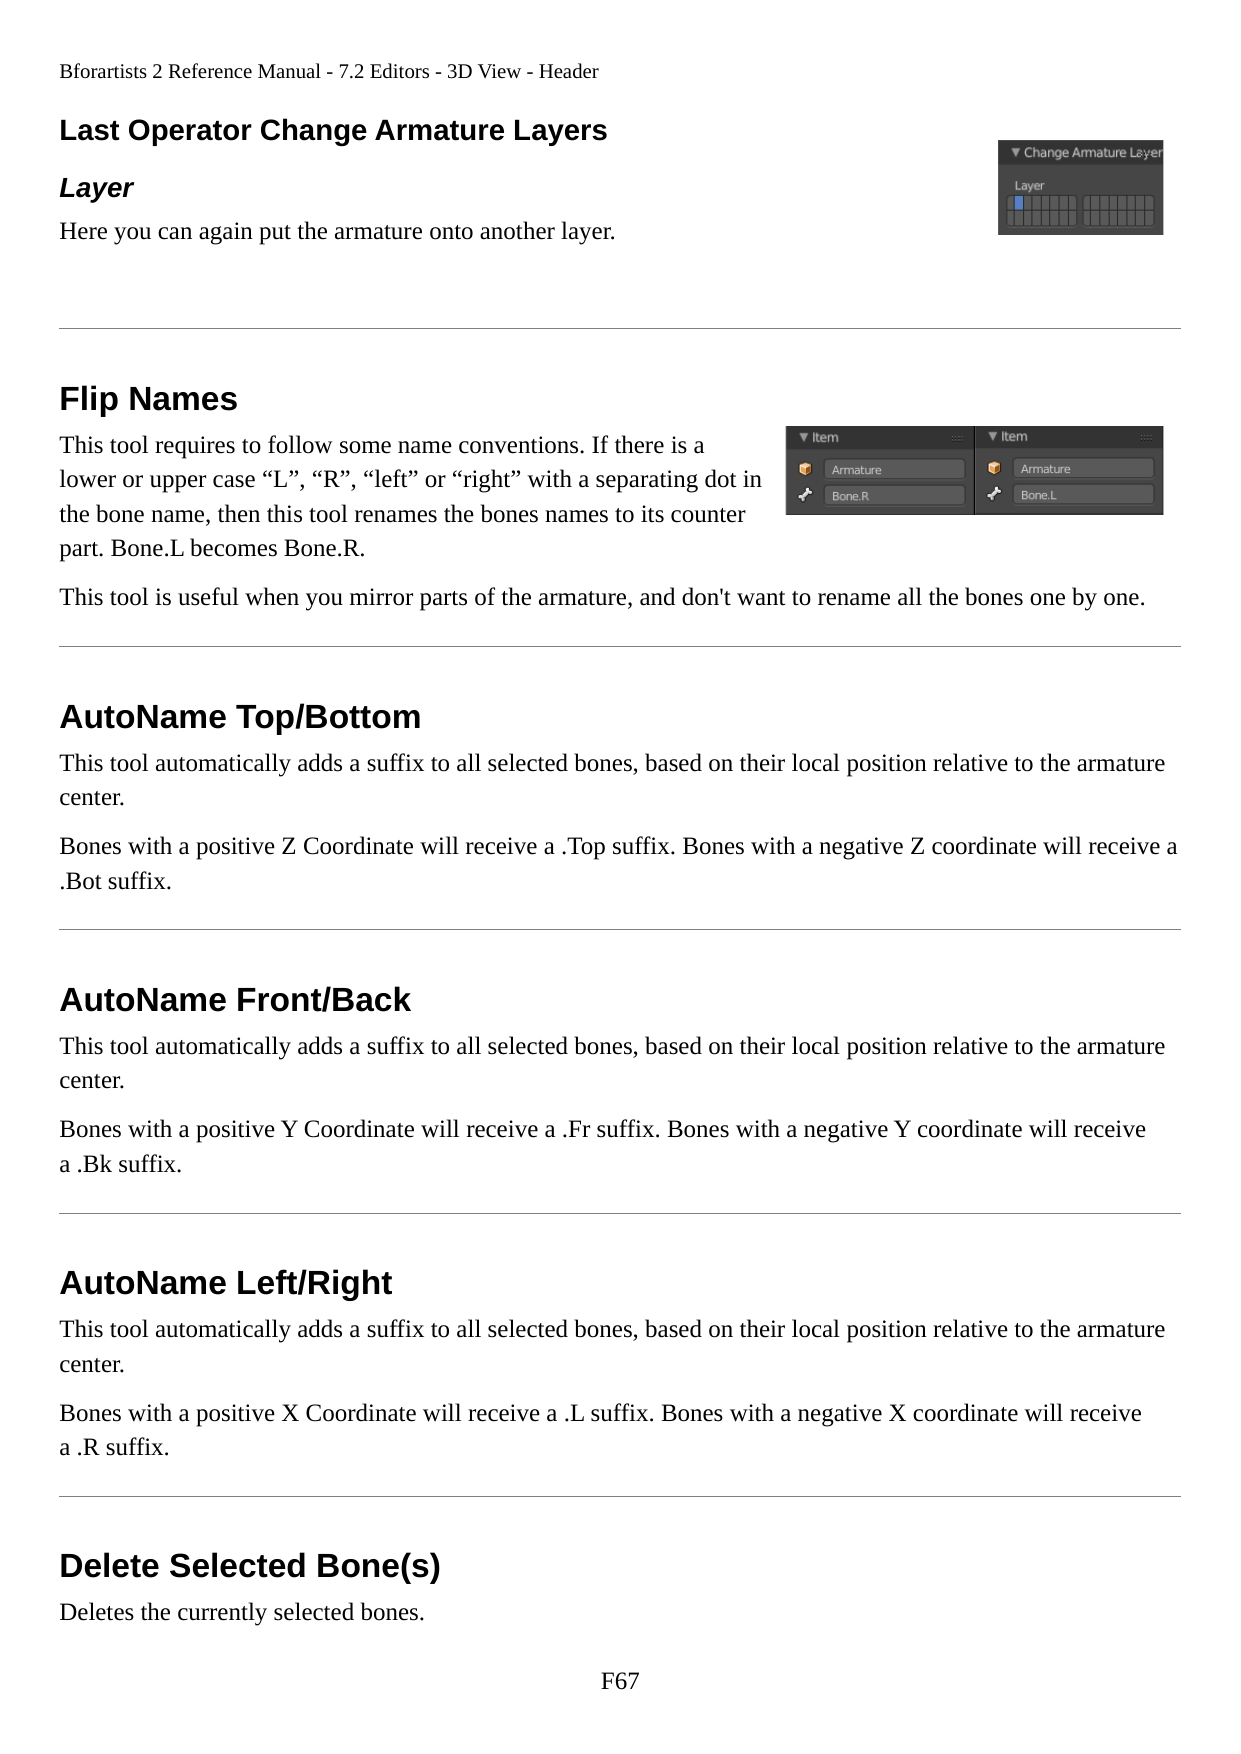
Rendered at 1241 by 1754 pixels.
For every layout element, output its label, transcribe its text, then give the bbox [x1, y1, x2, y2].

subtitle Delete Selected Bone(s) [59, 1546, 1181, 1585]
text Bones with a positive Z Coordinate will receive a .Top suffix. Bones with a negative Z coordinate will receive a .Bot suffix. [59, 831, 1181, 894]
picture [785, 426, 1164, 515]
subtitle Flip Names [59, 379, 1181, 417]
text This tool automatically adds a suffix to all selected bones, based on their local position relative to the armature center. [59, 1031, 1181, 1094]
subtitle AutoName Front/Back [59, 980, 1181, 1018]
text This tool is useful when you mirror parts of the armature, and don't want to rename all the bones one by one. [59, 582, 1181, 611]
subtitle [1164, 171, 1181, 203]
picture [998, 140, 1164, 235]
text This tool automatically adds a suffix to all selected bones, based on their local position relative to the armature center. [59, 748, 1181, 811]
subtitle Layer [59, 171, 998, 203]
text This tool requires to follow some name conventions. If there is a lower or upper case “L”, “R”, “left” or “right” with a separating dot in the bone name, then this tool renames the bones names to its counter part. Bone.L becomes Bone.R. [59, 430, 1181, 562]
subtitle AutoName Top/Bottom [59, 697, 1181, 735]
text Deletes the currently selected bones. [59, 1597, 1181, 1626]
subtitle Last Operator Change Armature Layers [59, 113, 1181, 146]
text Bones with a positive X Coordinate will receive a .L suffix. Bones with a negative X coordinate will receive a .R suffix. [59, 1398, 1181, 1461]
text Bones with a positive Y Coordinate will receive a .Fr suffix. Bones with a negative Y coordinate will receive a .Bk suffix. [59, 1114, 1181, 1178]
text This tool automatically adds a suffix to all selected bones, based on their local position relative to the armature center. [59, 1314, 1181, 1377]
text Here you can again put the armature onto another layer. [59, 216, 1181, 244]
subtitle AutoName Left/Right [59, 1263, 1181, 1302]
